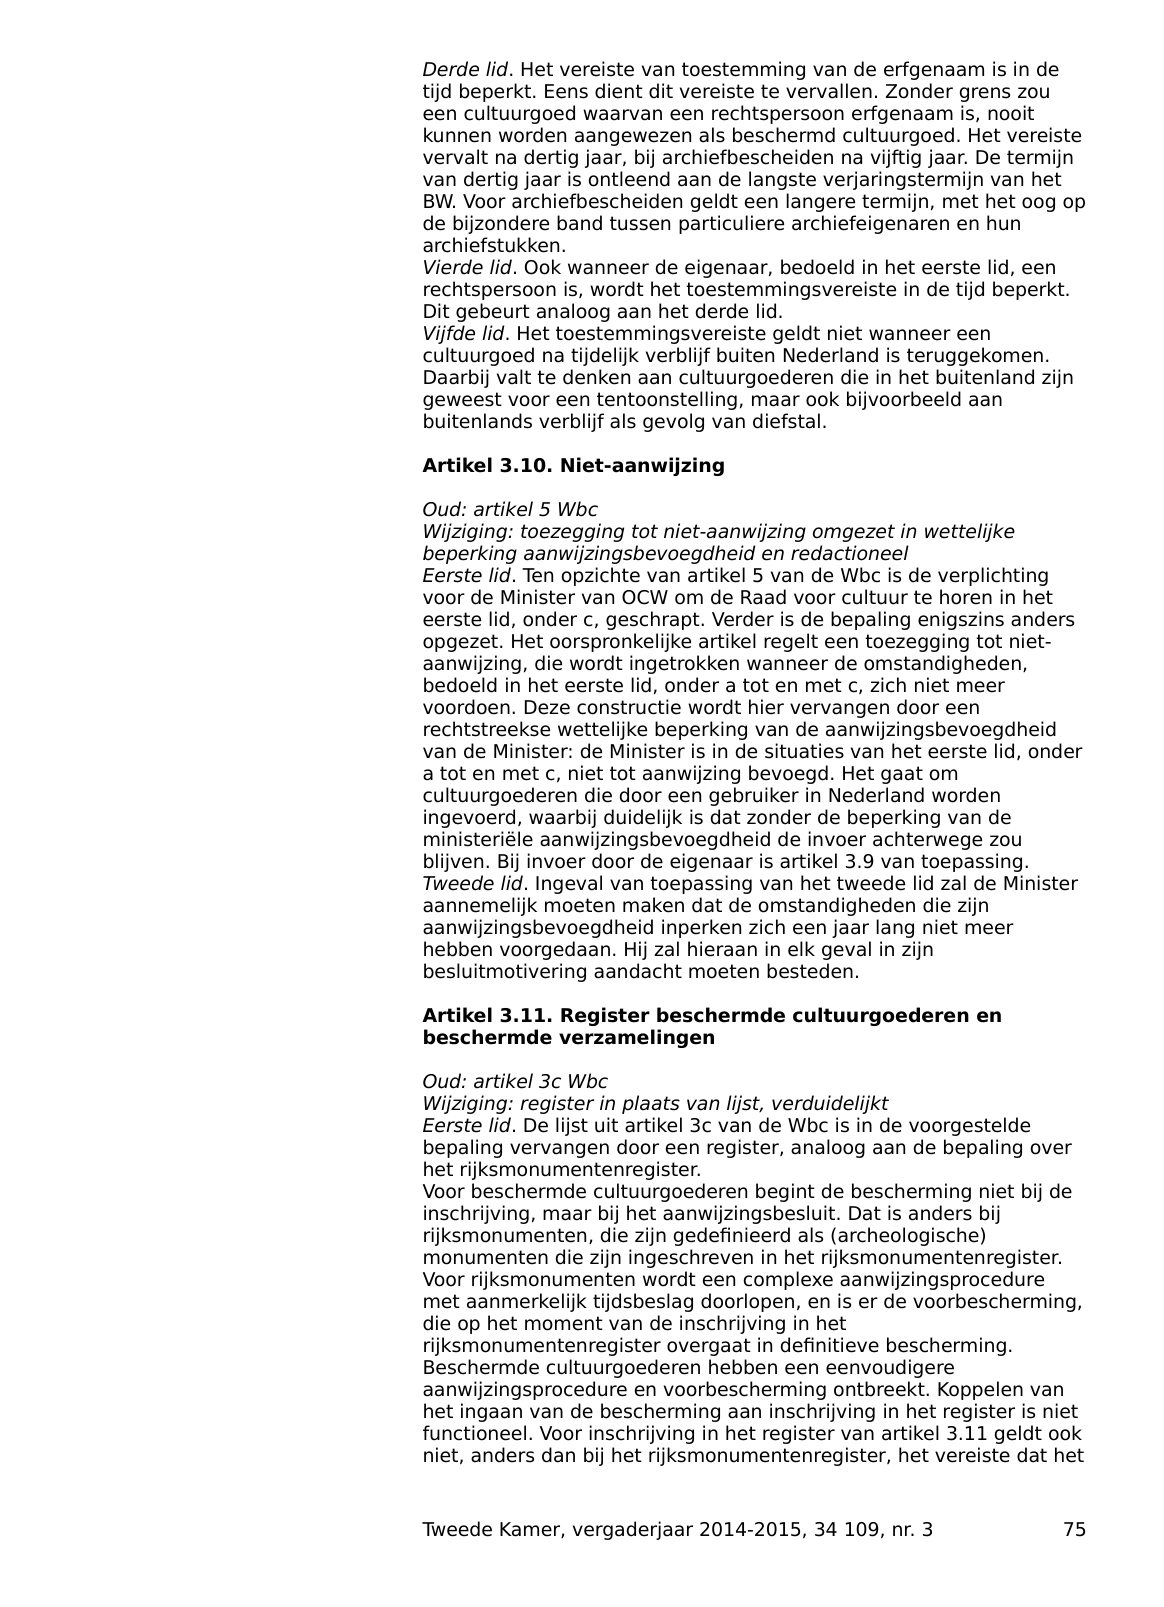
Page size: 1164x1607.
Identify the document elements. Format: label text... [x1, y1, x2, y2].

text Oud: artikel 5 Wbc [422, 499, 1087, 521]
text Voor beschermde cultuurgoederen begint de bescherming niet bij de inschrijving, maar bij het aanwijzingsbesluit. Dat is anders bij rijksmonumenten, die zijn gedefinieerd als (archeologische) monumenten die zijn ingeschreven in het rijksmonumentenregister. Voor rijksmonumenten wordt een complexe aanwijzingsprocedure met aanmerkelijk tijdsbeslag doorlopen, en is er de voorbescherming, die op het moment van de inschrijving in het rijksmonumentenregister overgaat in definitieve bescherming. Beschermde cultuurgoederen hebben een eenvoudigere aanwijzingsprocedure en voorbescherming ontbreekt. Koppelen van het ingaan van de bescherming aan inschrijving in het register is niet functioneel. Voor inschrijving in het register van artikel 3.11 geldt ook niet, anders dan bij het rijksmonumentenregister, het vereiste dat het [422, 1181, 1087, 1467]
text Vierde lid. Ook wanneer de eigenaar, bedoeld in het eerste lid, een rechtspersoon is, wordt het toestemmingsvereiste in de tijd beperkt. Dit gebeurt analoog aan het derde lid. [422, 257, 1087, 323]
text Oud: artikel 3c Wbc [422, 1071, 1087, 1093]
text Eerste lid. De lijst uit artikel 3c van de Wbc is in de voorgestelde bepaling vervangen door een register, analoog aan de bepaling over het rijksmonumentenregister. [422, 1115, 1087, 1181]
subtitle Artikel 3.11. Register beschermde cultuurgoederen en beschermde verzamelingen [422, 1005, 1087, 1049]
text Eerste lid. Ten opzichte van artikel 5 van de Wbc is de verplichting voor de Minister van OCW om de Raad voor cultuur te horen in het eerste lid, onder c, geschrapt. Verder is de bepaling enigszins anders opgezet. Het oorspronkelijke artikel regelt een toezegging tot niet-aanwijzing, die wordt ingetrokken wanneer de omstandigheden, bedoeld in het eerste lid, onder a tot en met c, zich niet meer voordoen. Deze constructie wordt hier vervangen door een rechtstreekse wettelijke beperking van de aanwijzingsbevoegdheid van de Minister: de Minister is in de situaties van het eerste lid, onder a tot en met c, niet tot aanwijzing bevoegd. Het gaat om cultuurgoederen die door een gebruiker in Nederland worden ingevoerd, waarbij duidelijk is dat zonder de beperking van de ministeriële aanwijzingsbevoegdheid de invoer achterwege zou blijven. Bij invoer door de eigenaar is artikel 3.9 van toepassing. [422, 565, 1087, 873]
text Tweede lid. Ingeval van toepassing van het tweede lid zal de Minister aannemelijk moeten maken dat de omstandigheden die zijn aanwijzingsbevoegdheid inperken zich een jaar lang niet meer hebben voorgedaan. Hij zal hieraan in elk geval in zijn besluitmotivering aandacht moeten besteden. [422, 873, 1087, 983]
text Wijziging: register in plaats van lijst, verduidelijkt [422, 1093, 1087, 1115]
text Derde lid. Het vereiste van toestemming van de erfgenaam is in de tijd beperkt. Eens dient dit vereiste te vervallen. Zonder grens zou een cultuurgoed waarvan een rechtspersoon erfgenaam is, nooit kunnen worden aangewezen als beschermd cultuurgoed. Het vereiste vervalt na dertig jaar, bij archiefbescheiden na vijftig jaar. De termijn van dertig jaar is ontleend aan de langste verjaringstermijn van het BW. Voor archiefbescheiden geldt een langere termijn, met het oog op de bijzondere band tussen particuliere archiefeigenaren en hun archiefstukken. [422, 59, 1087, 257]
text Vijfde lid. Het toestemmingsvereiste geldt niet wanneer een cultuurgoed na tijdelijk verblijf buiten Nederland is teruggekomen. Daarbij valt te denken aan cultuurgoederen die in het buitenland zijn geweest voor een tentoonstelling, maar ook bijvoorbeeld aan buitenlands verblijf als gevolg van diefstal. [422, 323, 1087, 433]
text Wijziging: toezegging tot niet-aanwijzing omgezet in wettelijke beperking aanwijzingsbevoegdheid en redactioneel [422, 521, 1087, 565]
subtitle Artikel 3.10. Niet-aanwijzing [422, 455, 1087, 477]
